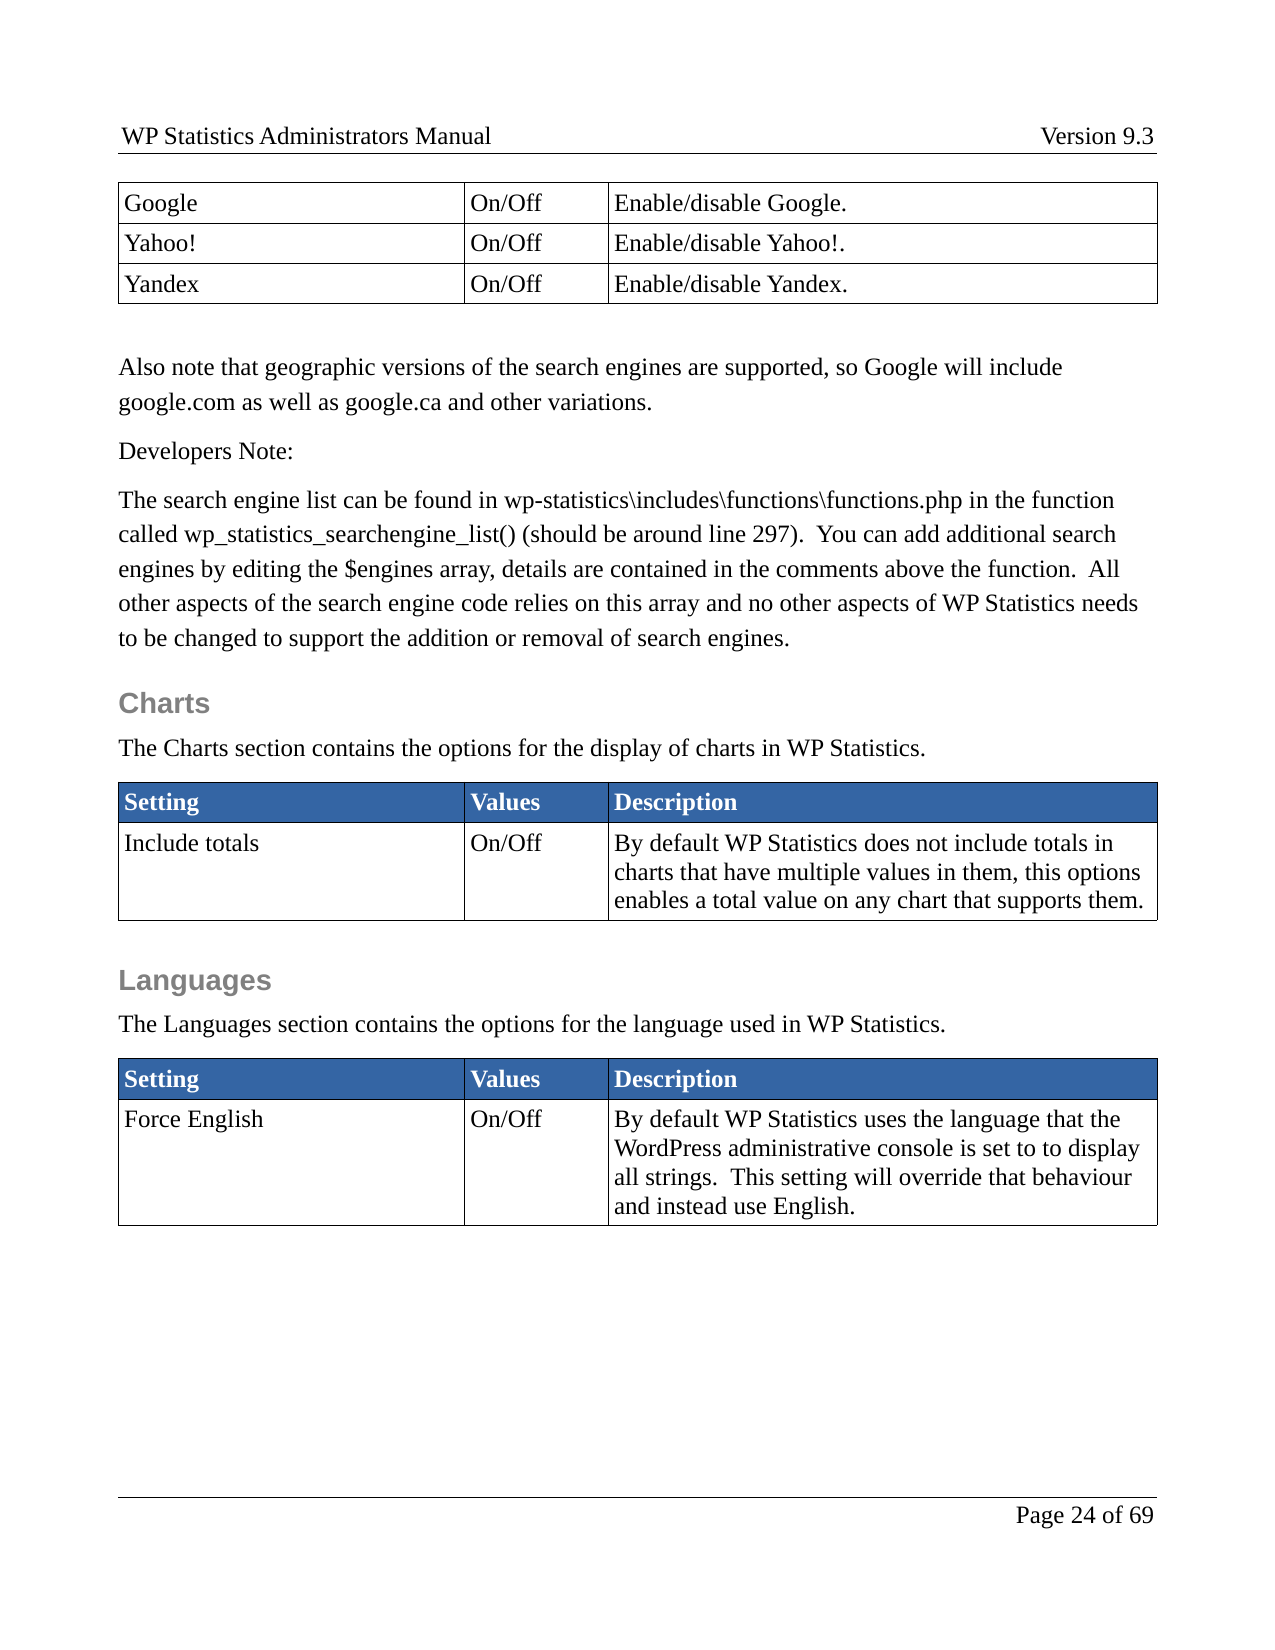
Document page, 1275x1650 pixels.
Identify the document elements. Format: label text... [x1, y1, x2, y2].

table_header Setting [119, 1059, 464, 1099]
text Developers Note: [118, 436, 1157, 465]
table_cell On/Off [465, 224, 608, 263]
table_cell On/Off [465, 264, 608, 303]
table_cell On/Off [465, 823, 608, 920]
subtitle Charts [118, 687, 1157, 720]
table_header Setting [119, 783, 464, 822]
table_header Values [465, 783, 608, 822]
subtitle Languages [118, 963, 1157, 997]
table_cell Yandex [119, 264, 464, 303]
table_cell Enable/disable Yahoo!. [609, 224, 1157, 263]
table_cell Include totals [119, 823, 464, 920]
table_cell Force English [119, 1100, 464, 1225]
text The Charts section contains the options for the display of charts in WP Statistics. [118, 733, 1157, 761]
table_cell Enable/disable Google. [609, 183, 1157, 223]
table_header Values [465, 1059, 608, 1099]
table_cell By default WP Statistics uses the language that the WordPress administrative console is set to to display all strings. This setting will override that behaviour and instead use English. [609, 1100, 1157, 1225]
table_cell On/Off [465, 183, 608, 223]
table_header Description [609, 783, 1157, 822]
table_cell Yahoo! [119, 224, 464, 263]
table_cell Google [119, 183, 464, 223]
table_cell Enable/disable Yandex. [609, 264, 1157, 303]
table_cell By default WP Statistics does not include totals in charts that have multiple values in them, this options enables a total value on any chart that supports them. [609, 823, 1157, 920]
text Also note that geographic versions of the search engines are supported, so Google will include google.com as well as google.ca and other variations. [118, 352, 1157, 416]
text The search engine list can be found in wp-statistics\includes\functions\functions.php in the function called wp_statistics_searchengine_list() (should be around line 297). You can add additional search engines by editing the $engines array, details are contained in the comments above the function. All other aspects of the search engine code relies on this array and no other aspects of WP Statistics needs to be changed to support the addition or removal of search engines. [118, 485, 1157, 652]
text The Languages section contains the options for the language used in WP Statistics. [118, 1009, 1157, 1038]
table_cell On/Off [465, 1100, 608, 1225]
table_header Description [609, 1059, 1157, 1099]
